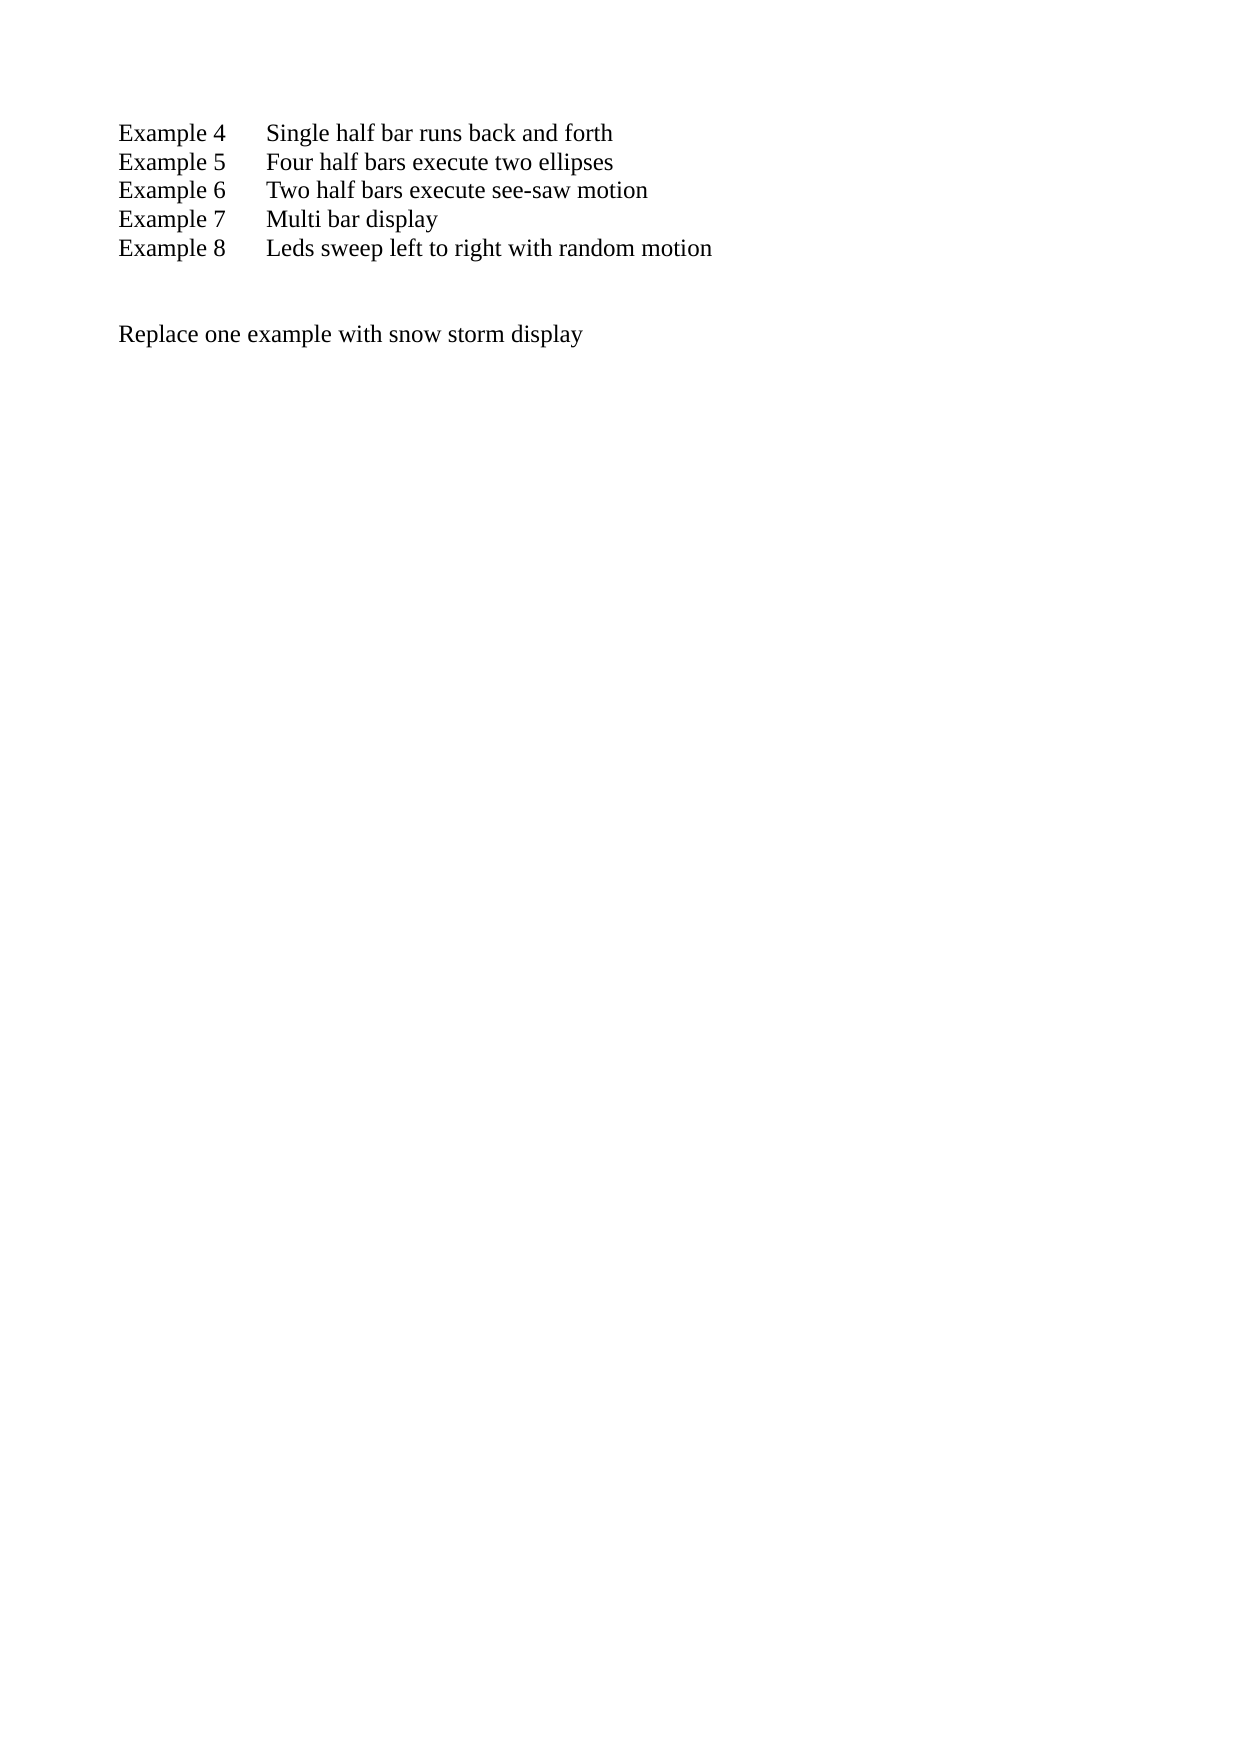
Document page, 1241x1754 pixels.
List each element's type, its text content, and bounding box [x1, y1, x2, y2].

text Replace one example with snow storm display [118, 319, 1122, 348]
text Example 4 Single half bar runs back and forth [118, 118, 1122, 147]
text Example 8 Leds sweep left to right with random motion [118, 233, 1122, 262]
text Example 7 Multi bar display [118, 204, 1122, 233]
text Example 6 Two half bars execute see-saw motion [118, 176, 1122, 204]
text Example 5 Four half bars execute two ellipses [118, 147, 1122, 176]
